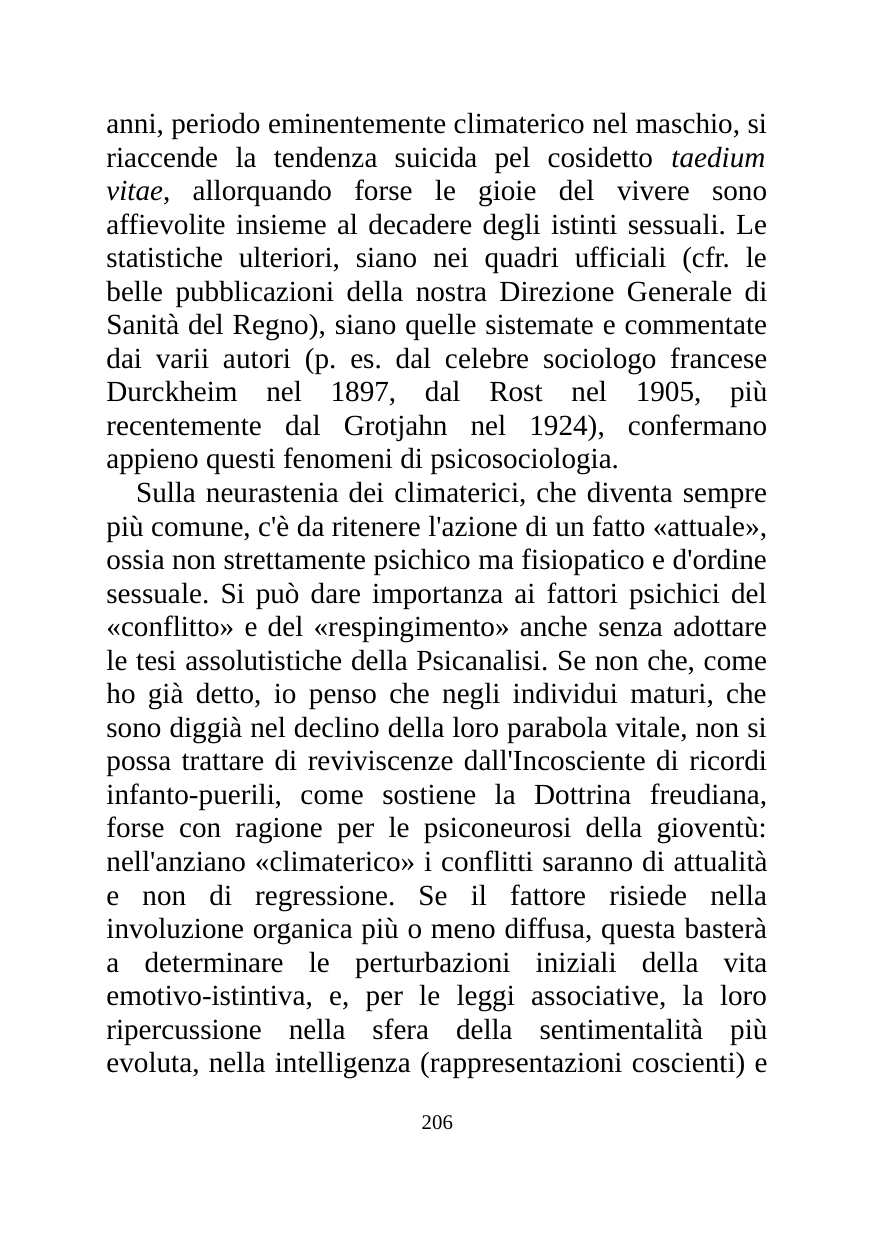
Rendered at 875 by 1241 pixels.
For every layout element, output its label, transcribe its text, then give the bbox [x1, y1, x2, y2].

text Sulla neurastenia dei climaterici, che diventa sempre più comune, c'è da ritenere l'azione di un fatto «attuale», ossia non strettamente psichico ma fisiopatico e d'ordine sessuale. Si può dare importanza ai fattori psichici del «conflitto» e del «respingimento» anche senza adottare le tesi assolutistiche della Psicanalisi. Se non che, come ho già detto, io penso che negli individui maturi, che sono diggià nel declino della loro parabola vitale, non si possa trattare di reviviscenze dall'Incosciente di ricordi infanto-puerili, come sostiene la Dottrina freudiana, forse con ragione per le psiconeurosi della gioventù: nell'anziano «climaterico» i conflitti saranno di attualità e non di regressione. Se il fattore risiede nella involuzione organica più o meno diffusa, questa basterà a determinare le perturbazioni iniziali della vita emotivo-istintiva, e, per le leggi associative, la loro ripercussione nella sfera della sentimentalità più evoluta, nella intelligenza (rappresentazioni coscienti) e [106, 475, 768, 1079]
text anni, periodo eminentemente climaterico nel maschio, si riaccende la tendenza suicida pel cosidetto taedium vitae, allorquando forse le gioie del vivere sono affievolite insieme al decadere degli istinti sessuali. Le statistiche ulteriori, siano nei quadri ufficiali (cfr. le belle pubblicazioni della nostra Direzione Generale di Sanità del Regno), siano quelle sistemate e commentate dai varii autori (p. es. dal celebre sociologo francese Durckheim nel 1897, dal Rost nel 1905, più recentemente dal Grotjahn nel 1924), confermano appieno questi fenomeni di psicosociologia. [106, 106, 768, 475]
